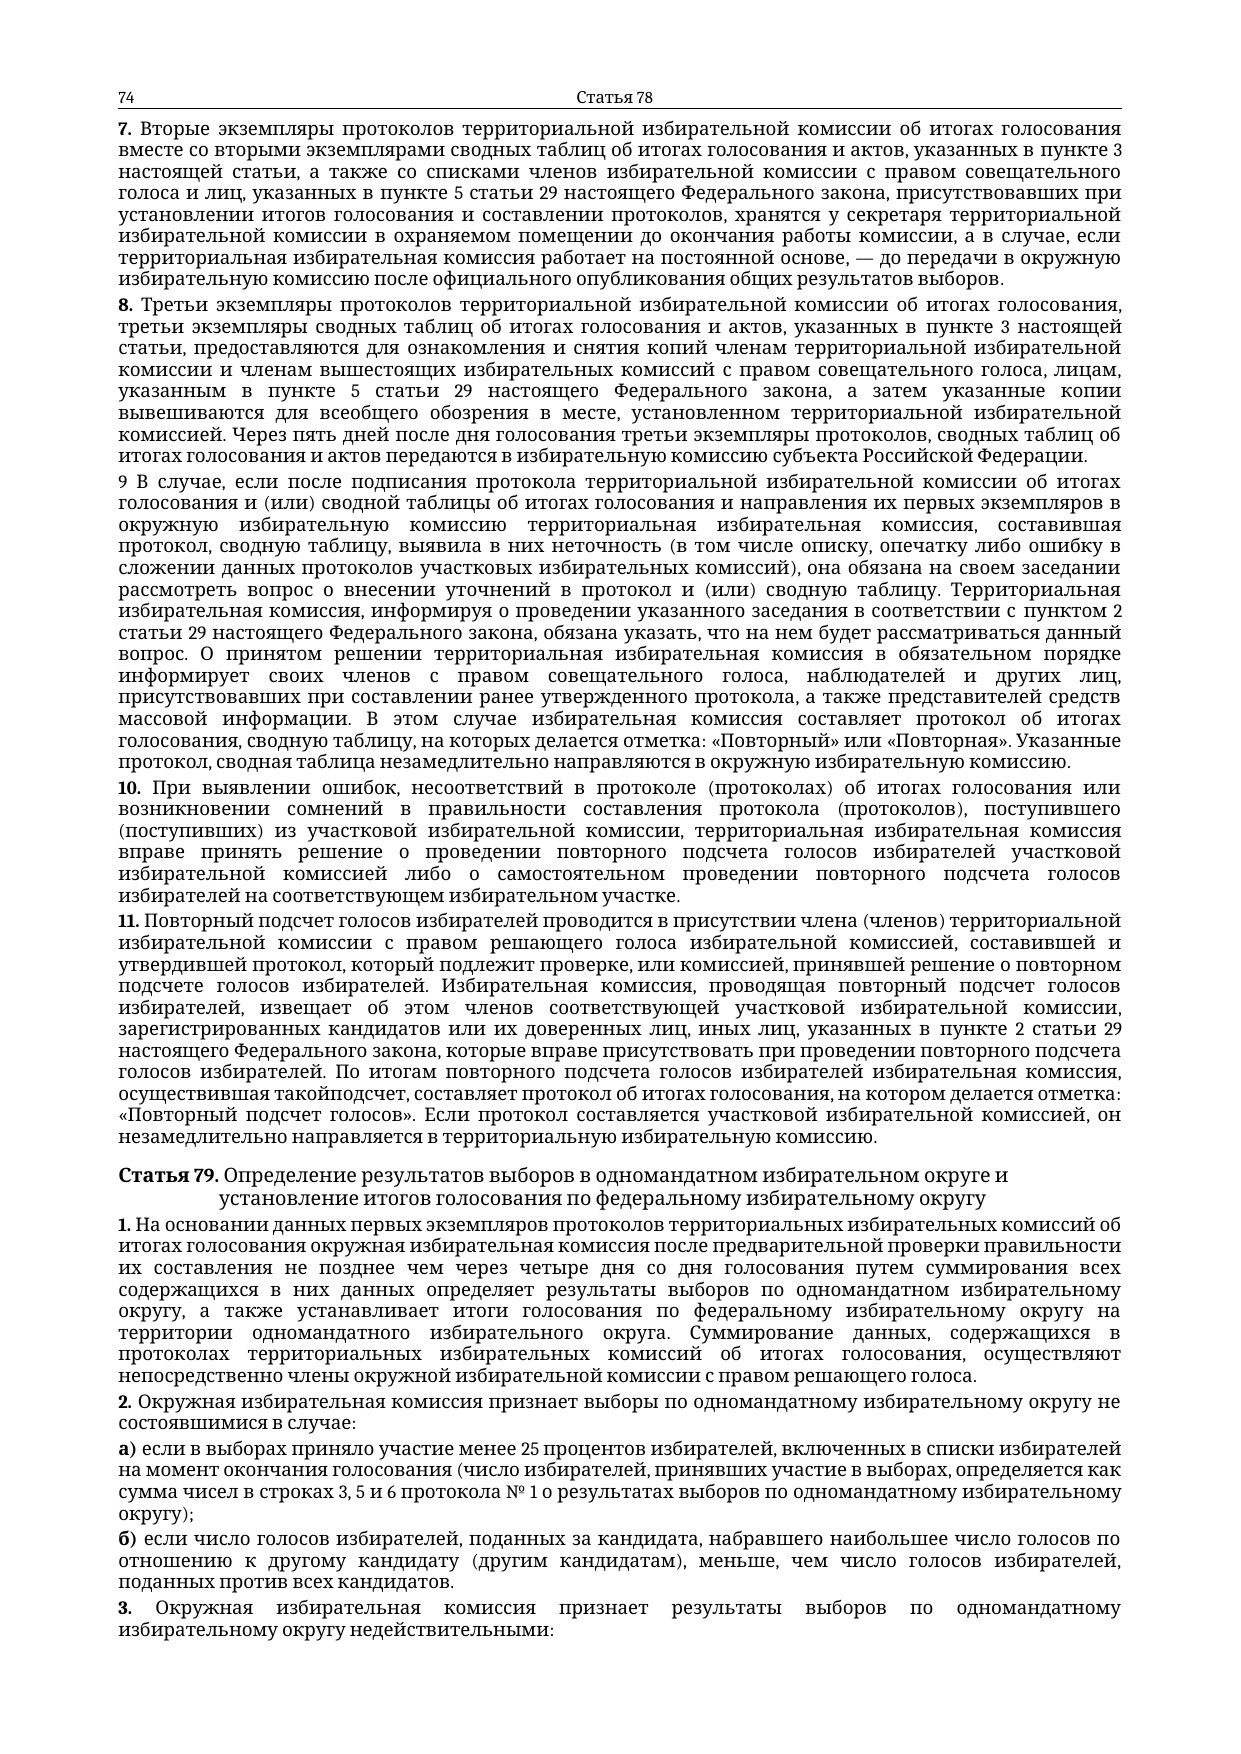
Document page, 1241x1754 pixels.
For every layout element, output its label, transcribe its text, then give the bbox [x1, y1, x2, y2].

text 3. Окружная избирательная комиссия признает результаты выборов по одномандатному избирательному округу недействительными: [118, 1598, 1122, 1641]
text 8. Третьи экземпляры протоколов территориальной избирательной комиссии об итогах голосования, третьи экземпляры сводных таблиц об итогах голосования и актов, указанных в пункте 3 настоящей статьи, предоставляются для ознакомления и снятия копий членам территориальной избирательной комиссии и членам вышестоящих избирательных комиссий с правом совещательного голоса, лицам, указанным в пункте 5 статьи 29 настоящего Федерального закона, а затем указанные копии вывешиваются для всеобщего обозрения в месте, установленном территориальной избирательной комиссией. Через пять дней после дня голосования третьи экземпляры протоколов, сводных таблиц об итогах голосования и актов передаются в избирательную комиссию субъекта Российской Федерации. [118, 295, 1122, 467]
text 1. На основании данных первых экземпляров протоколов территориальных избирательных комиссий об итогах голосования окружная избирательная комиссия после предварительной проверки правильности их составления не позднее чем через четыре дня со дня голосования путем суммирования всех содержащихся в них данных определяет результаты выборов по одномандатном избирательному округу, а также устанавливает итоги голосования по федеральному избирательному округу на территории одномандатного избирательного округа. Суммирование данных, содержащихся в протоколах территориальных избирательных комиссий об итогах голосования, осуществляют непосредственно члены окружной избирательной комиссии с правом решающего голоса. [118, 1214, 1122, 1387]
text 9 В случае, если после подписания протокола территориальной избирательной комиссии об итогах голосования и (или) сводной таблицы об итогах голосования и направления их первых экземпляров в окружную избирательную комиссию территориальная избирательная комиссия, составившая протокол, сводную таблицу, выявила в них неточность (в том числе описку, опечатку либо ошибку в сложении данных протоколов участковых избирательных комиссий), она обязана на своем заседании рассмотреть вопрос о внесении уточнений в протокол и (или) сводную таблицу. Территориальная избирательная комиссия, информируя о проведении указанного заседания в соответствии с пунктом 2 статьи 29 настоящего Федерального закона, обязана указать, что на нем будет рассматриваться данный вопрос. О принятом решении территориальная избирательная комиссия в обязательном порядке информирует своих членов с правом совещательного голоса, наблюдателей и других лиц, присутствовавших при составлении ранее утвержденного протокола, а также представителей средств массовой информации. В этом случае избирательная комиссия составляет протокол об итогах голосования, сводную таблицу, на которых делается отметка: «Повторный» или «Повторная». Указанные протокол, сводная таблица незамедлительно направляются в окружную избирательную комиссию. [118, 471, 1122, 773]
text 11. Повторный подсчет голосов избирателей проводится в присутствии члена (членов) территориальной избирательной комиссии с правом решающего голоса избирательной комиссией, составившей и утвердившей протокол, который подлежит проверке, или комиссией, принявшей решение о повторном подсчете голосов избирателей. Избирательная комиссия, проводящая повторный подсчет голосов избирателей, извещает об этом членов соответствующей участковой избирательной комиссии, зарегистрированных кандидатов или их доверенных лиц, иных лиц, указанных в пункте 2 статьи 29 настоящего Федерального закона, которые вправе присутствовать при проведении повторного подсчета голосов избирателей. По итогам повторного подсчета голосов избирателей избирательная комиссия, осуществившая такойподсчет, составляет протокол об итогах голосования, на котором делается отметка: «Повторный подсчет голосов». Если протокол составляется участковой избирательной комиссией, он незамедлительно направляется в территориальную избирательную комиссию. [118, 911, 1122, 1148]
text 10. При выявлении ошибок, несоответствий в протоколе (протоколах) об итогах голосования или возникновении сомнений в правильности составления протокола (протоколов), поступившего (поступивших) из участковой избирательной комиссии, территориальная избирательная комиссия вправе принять решение о проведении повторного подсчета голосов избирателей участковой избирательной комиссией либо о самостоятельном проведении повторного подсчета голосов избирателей на соответствующем избирательном участке. [118, 777, 1122, 907]
text б) если число голосов избирателей, поданных за кандидата, набравшего наибольшее число голосов по отношению к другому кандидату (другим кандидатам), меньше, чем число голосов избирателей, поданных против всех кандидатов. [118, 1529, 1122, 1593]
subtitle Статья 79. Определение результатов выборов в одномандатном избирательном округе и установление итогов голосования по федеральному избирательному округу [118, 1165, 1122, 1210]
text 2. Окружная избирательная комиссия признает выборы по одномандатному избирательному округу не состоявшимися в случае: [118, 1391, 1122, 1434]
text 7. Вторые экземпляры протоколов территориальной избирательной комиссии об итогах голосования вместе со вторыми экземплярами сводных таблиц об итогах голосования и актов, указанных в пункте 3 настоящей статьи, а также со списками членов избирательной комиссии с правом совещательного голоса и лиц, указанных в пункте 5 статьи 29 настоящего Федерального закона, присутствовавших при установлении итогов голосования и составлении протоколов, хранятся у секретаря территориальной избирательной комиссии в охраняемом помещении до окончания работы комиссии, а в случае, если территориальная избирательная комиссия работает на постоянной основе, — до передачи в окружную избирательную комиссию после официального опубликования общих результатов выборов. [118, 118, 1122, 291]
text а) если в выборах приняло участие менее 25 процентов избирателей, включенных в списки избирателей на момент окончания голосования (число избирателей, принявших участие в выборах, определяется как сумма чисел в строках 3, 5 и 6 протокола № 1 о результатах выборов по одномандатному избирательному округу); [118, 1438, 1122, 1525]
